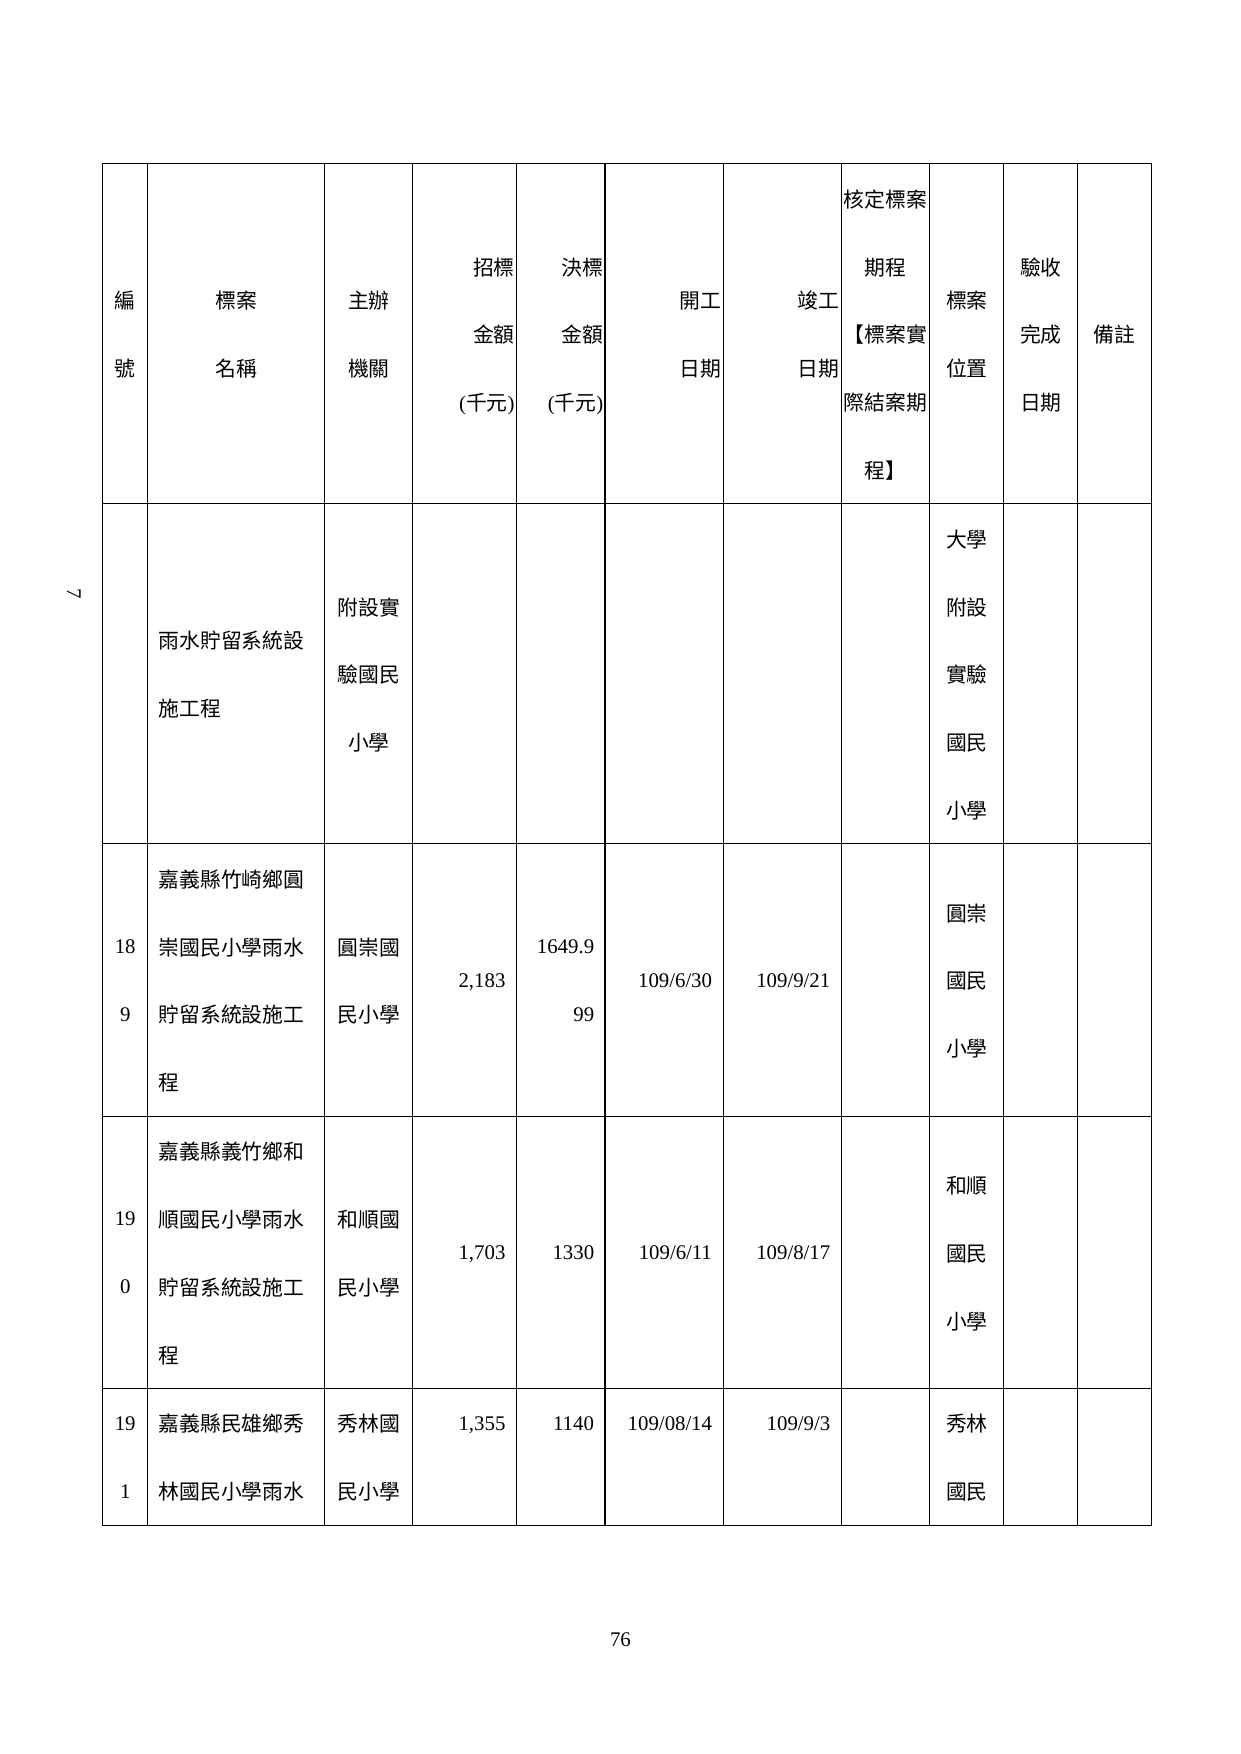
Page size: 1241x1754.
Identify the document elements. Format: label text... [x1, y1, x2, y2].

table_cell 秀林國民小學 [325, 1389, 412, 1524]
table_cell 1140 [517, 1389, 604, 1524]
table_header 主辦 機關 [325, 164, 412, 503]
table_cell 和順國民小學 [325, 1117, 412, 1388]
table_cell [103, 504, 147, 843]
table_cell 大學附設實驗國民小學 [930, 504, 1003, 843]
table_cell 2,183 [413, 844, 516, 1116]
table_header 竣工 日期 [724, 164, 841, 503]
table_cell [413, 504, 516, 843]
table_cell [1078, 1117, 1151, 1388]
table_cell [1004, 504, 1077, 843]
table_cell 109/08/14 [606, 1389, 723, 1524]
table_cell 109/9/21 [724, 844, 841, 1116]
table_cell 109/6/11 [606, 1117, 723, 1388]
table_header 驗收 完成 日期 [1004, 164, 1077, 503]
table_header 決標 金額 (千元) [517, 164, 604, 503]
table_cell [1004, 844, 1077, 1116]
table_cell [724, 504, 841, 843]
table_cell 1649.999 [517, 844, 604, 1116]
table_cell 1330 [517, 1117, 604, 1388]
table_cell 109/8/17 [724, 1117, 841, 1388]
table_cell 191 [103, 1389, 147, 1524]
table_header 招標 金額 (千元) [413, 164, 516, 503]
table_header 編號 [103, 164, 147, 503]
table_cell 190 [103, 1117, 147, 1388]
table_header 標案 名稱 [148, 164, 324, 503]
table_cell [606, 504, 723, 843]
table_header 標案 位置 [930, 164, 1003, 503]
table_cell 1,703 [413, 1117, 516, 1388]
table_cell 秀林國民 [930, 1389, 1003, 1524]
table_header 開工 日期 [606, 164, 723, 503]
table_cell [1004, 1389, 1077, 1524]
table_cell 嘉義縣義竹鄉和順國民小學雨水貯留系統設施工程 [148, 1117, 324, 1388]
table_cell 雨水貯留系統設施工程 [148, 504, 324, 843]
table_cell 嘉義縣民雄鄉秀林國民小學雨水 [148, 1389, 324, 1524]
table_cell [1078, 504, 1151, 843]
table_cell [842, 1117, 929, 1388]
table_cell [1078, 844, 1151, 1116]
table_cell 圓崇國民小學 [325, 844, 412, 1116]
table_cell [517, 504, 604, 843]
table_cell 109/6/30 [606, 844, 723, 1116]
table_cell [1078, 1389, 1151, 1524]
table_cell [842, 844, 929, 1116]
table_cell 189 [103, 844, 147, 1116]
table_header 備註 [1078, 164, 1151, 503]
table_cell [842, 504, 929, 843]
table_cell 1,355 [413, 1389, 516, 1524]
table_cell 109/9/3 [724, 1389, 841, 1524]
table_cell [1004, 1117, 1077, 1388]
table_cell 附設實驗國民小學 [325, 504, 412, 843]
table_cell 嘉義縣竹崎鄉圓崇國民小學雨水貯留系統設施工程 [148, 844, 324, 1116]
table_cell 和順國民小學 [930, 1117, 1003, 1388]
table_cell 圓崇國民小學 [930, 844, 1003, 1116]
table_header 核定標案期程 【標案實際結案期程】 [842, 164, 929, 503]
table_cell [842, 1389, 929, 1524]
